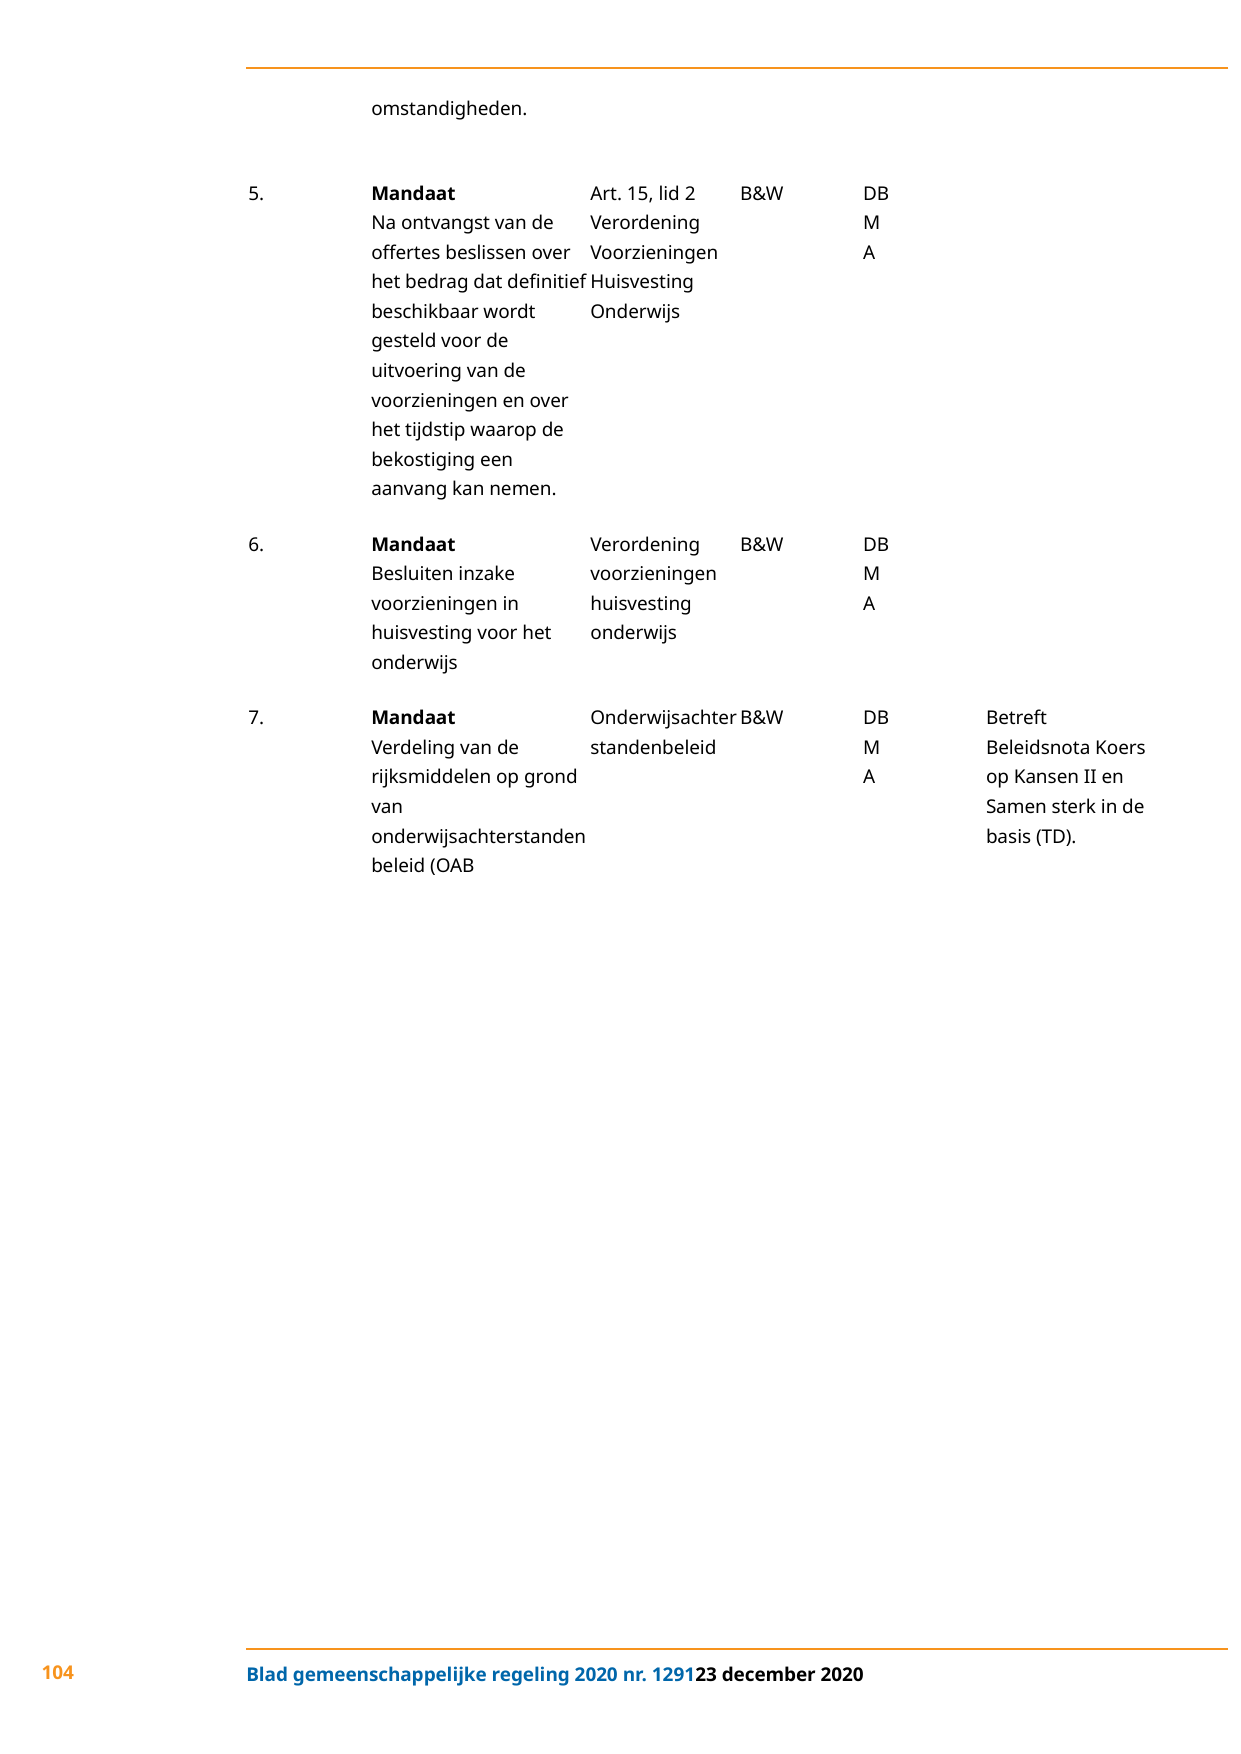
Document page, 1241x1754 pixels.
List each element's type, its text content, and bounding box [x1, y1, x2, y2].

table_cell [986, 95, 1152, 180]
table_cell Art. 15, lid 2 Verordening Voorzieningen Huisvesting Onderwijs [590, 180, 740, 531]
picture [41, 47, 231, 172]
table_cell Onderwijsachterstandenbeleid [590, 705, 740, 878]
table_cell 7. [248, 705, 371, 878]
table_cell B&W [740, 531, 863, 704]
table_cell [986, 180, 1152, 531]
table_cell [740, 95, 863, 180]
table_cell Verordening voorzieningen huisvesting onderwijs [590, 531, 740, 704]
table_cell Mandaat Na ontvangst van de offertes beslissen over het bedrag dat definitief beschikbaar wordt gesteld voor de uitvoering van de voorzieningen en over het tijdstip waarop de bekostiging een aanvang kan nemen. [371, 180, 590, 531]
table_cell DB M A [863, 705, 986, 878]
table_cell 6. [248, 531, 371, 704]
table_cell Betreft Beleidsnota Koers op Kansen II en Samen sterk in de basis (TD). [986, 705, 1152, 878]
table_cell omstandigheden. [371, 95, 590, 180]
table_cell [248, 95, 371, 180]
table_cell DB M A [863, 180, 986, 531]
table_cell Mandaat Verdeling van de rijksmiddelen op grond van onderwijsachterstanden beleid (OAB [371, 705, 590, 878]
table_cell [863, 95, 986, 180]
table_cell 5. [248, 180, 371, 531]
table_cell [590, 95, 740, 180]
table_cell Mandaat Besluiten inzake voorzieningen in huisvesting voor het onderwijs [371, 531, 590, 704]
table_cell DB M A [863, 531, 986, 704]
table_cell B&W [740, 180, 863, 531]
table_cell [986, 531, 1152, 704]
table_cell B&W [740, 705, 863, 878]
